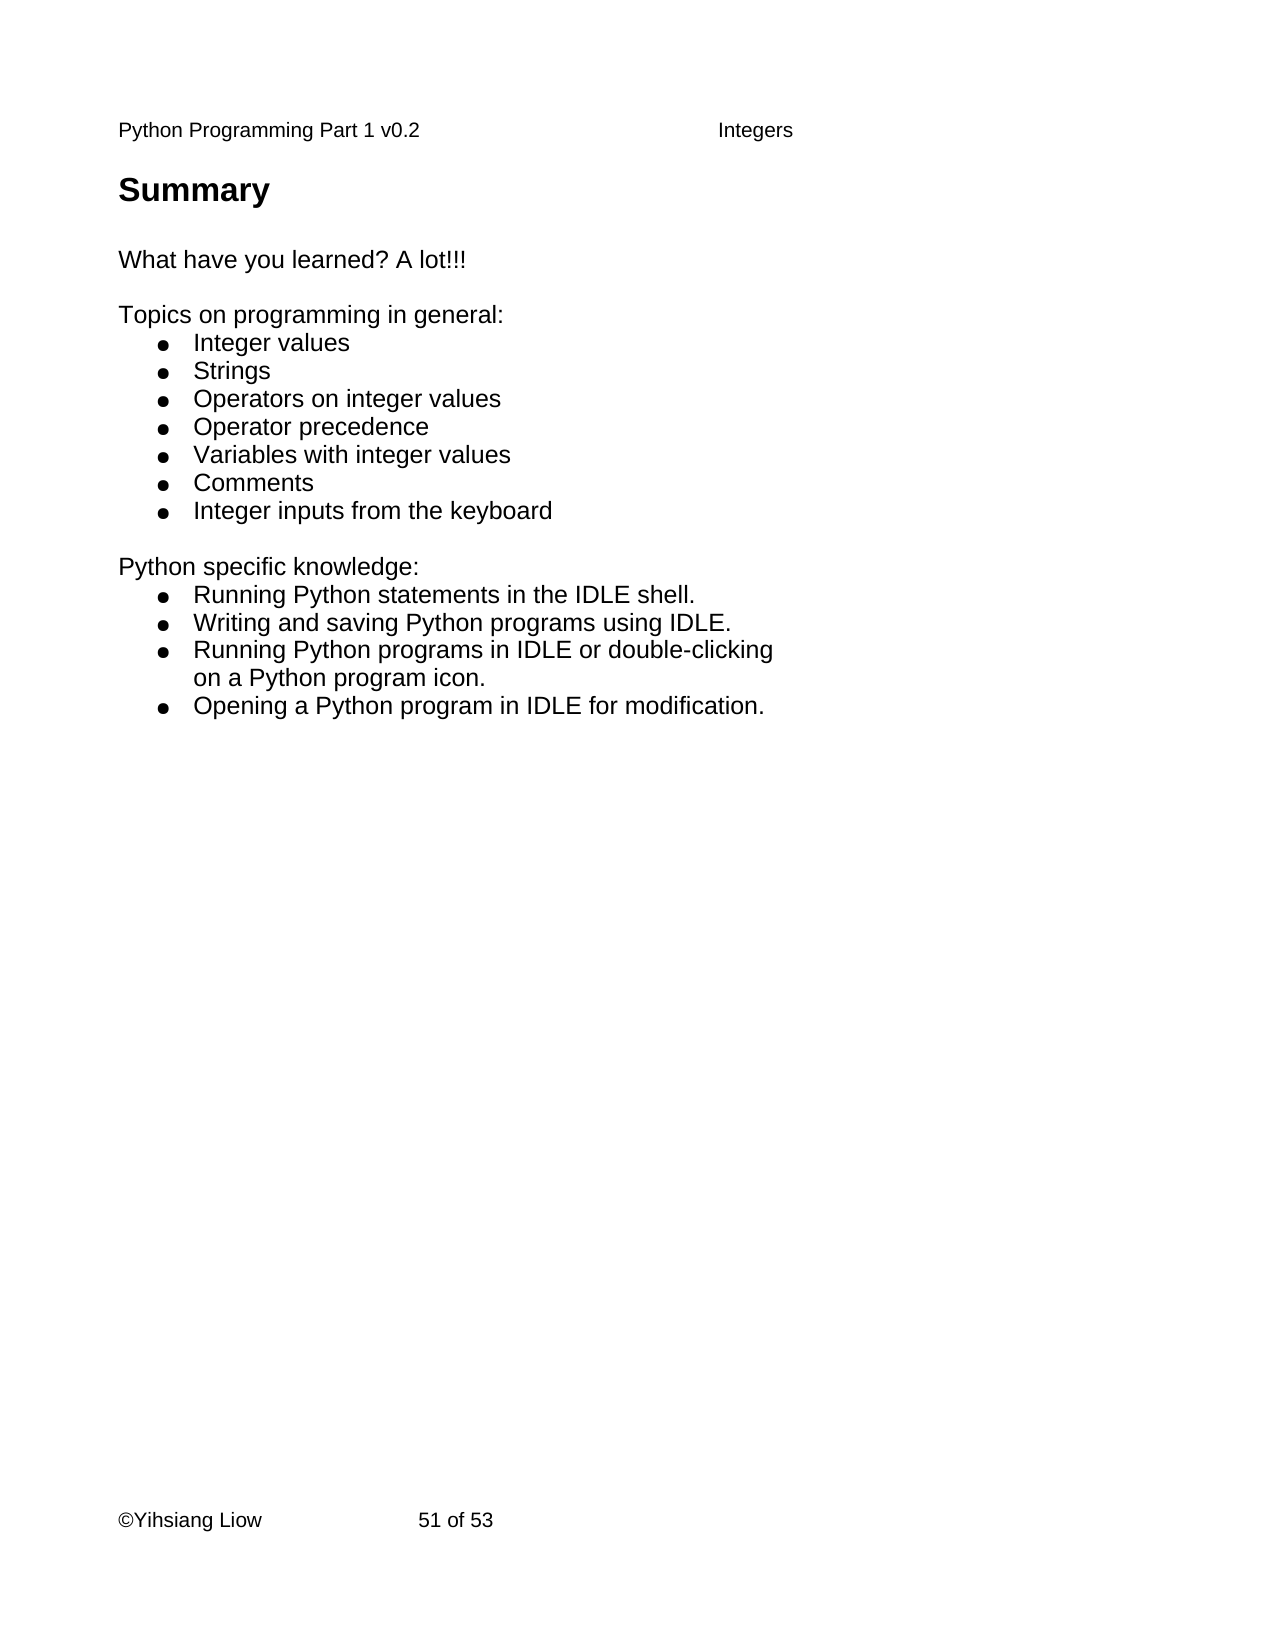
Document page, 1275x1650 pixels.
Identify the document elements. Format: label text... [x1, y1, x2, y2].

text Python specific knowledge: [118, 552, 793, 580]
list Writing and saving Python programs using IDLE. [156, 608, 793, 636]
text Topics on programming in general: [118, 273, 793, 329]
text What have you learned? A lot!!! [118, 245, 793, 273]
list Integer values [156, 329, 793, 357]
list Integer inputs from the keyboard [156, 497, 793, 524]
list Strings [156, 357, 793, 385]
list Running Python programs in IDLE or double-clicking on a Python program icon. [156, 636, 793, 692]
list Operator precedence [156, 413, 793, 441]
list Comments [156, 469, 793, 497]
list Operators on integer values [156, 385, 793, 413]
list Variables with integer values [156, 441, 793, 469]
list Opening a Python program in IDLE for modification. [156, 692, 793, 720]
list Running Python statements in the IDLE shell. [156, 580, 793, 608]
text Summary [118, 171, 793, 208]
